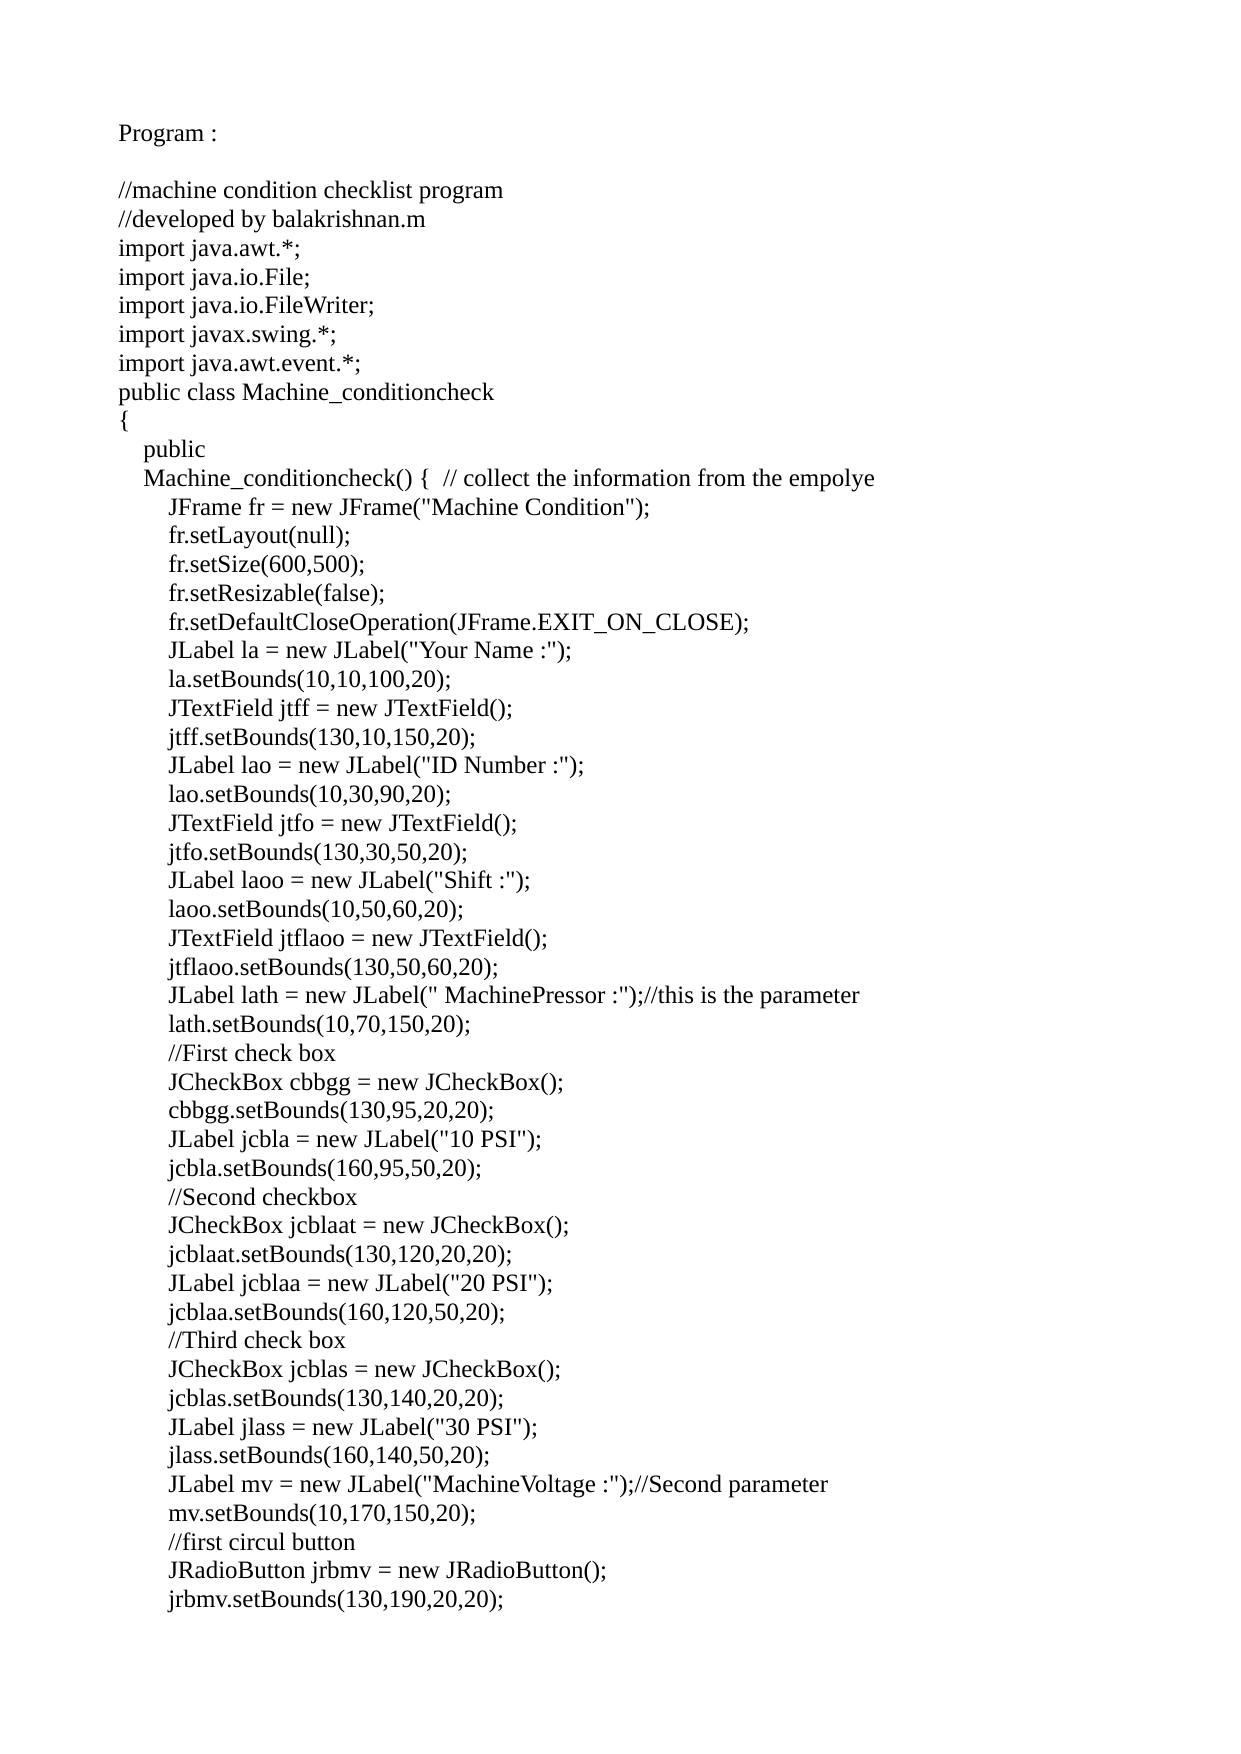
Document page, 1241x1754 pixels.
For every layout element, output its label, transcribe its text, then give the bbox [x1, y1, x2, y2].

text jrbmv.setBounds(130,190,20,20); [118, 1584, 1122, 1613]
text JCheckBox cbbgg = new JCheckBox(); [118, 1067, 1122, 1096]
text jtfo.setBounds(130,30,50,20); [118, 837, 1122, 866]
text jcbla.setBounds(160,95,50,20); [118, 1153, 1122, 1182]
text import java.io.File; [118, 262, 1122, 291]
text JCheckBox jcblas = new JCheckBox(); [118, 1354, 1122, 1383]
text //machine condition checklist program [118, 176, 1122, 204]
text import javax.swing.*; [118, 319, 1122, 348]
text laoo.setBounds(10,50,60,20); [118, 894, 1122, 923]
text JTextField jtff = new JTextField(); [118, 693, 1122, 722]
text { [118, 406, 1122, 434]
text //Second checkbox [118, 1182, 1122, 1211]
text //First check box [118, 1038, 1122, 1067]
text cbbgg.setBounds(130,95,20,20); [118, 1096, 1122, 1124]
text //Third check box [118, 1326, 1122, 1354]
text fr.setResizable(false); [118, 578, 1122, 607]
text JFrame fr = new JFrame("Machine Condition"); [118, 492, 1122, 521]
text JRadioButton jrbmv = new JRadioButton(); [118, 1556, 1122, 1584]
text import java.io.FileWriter; [118, 291, 1122, 319]
text jcblaa.setBounds(160,120,50,20); [118, 1297, 1122, 1326]
text JLabel lao = new JLabel("ID Number :"); [118, 751, 1122, 779]
text //first circul button [118, 1527, 1122, 1556]
text fr.setLayout(null); [118, 521, 1122, 549]
text fr.setSize(600,500); [118, 549, 1122, 578]
text Machine_conditioncheck() { // collect the information from the empolye [118, 463, 1122, 492]
text JLabel la = new JLabel("Your Name :"); [118, 636, 1122, 664]
text //developed by balakrishnan.m [118, 204, 1122, 233]
text jcblas.setBounds(130,140,20,20); [118, 1383, 1122, 1412]
text JLabel jlass = new JLabel("30 PSI"); [118, 1412, 1122, 1441]
text mv.setBounds(10,170,150,20); [118, 1498, 1122, 1527]
text JLabel jcbla = new JLabel("10 PSI"); [118, 1124, 1122, 1153]
text import java.awt.*; [118, 233, 1122, 262]
text JLabel laoo = new JLabel("Shift :"); [118, 866, 1122, 894]
text JLabel jcblaa = new JLabel("20 PSI"); [118, 1268, 1122, 1297]
text import java.awt.event.*; [118, 348, 1122, 377]
text JTextField jtflaoo = new JTextField(); [118, 923, 1122, 952]
text jtflaoo.setBounds(130,50,60,20); [118, 952, 1122, 981]
text fr.setDefaultCloseOperation(JFrame.EXIT_ON_CLOSE); [118, 607, 1122, 636]
text public [118, 434, 1122, 463]
text lath.setBounds(10,70,150,20); [118, 1009, 1122, 1038]
text jlass.setBounds(160,140,50,20); [118, 1441, 1122, 1469]
text JCheckBox jcblaat = new JCheckBox(); [118, 1211, 1122, 1239]
text JLabel mv = new JLabel("MachineVoltage :");//Second parameter [118, 1469, 1122, 1498]
text la.setBounds(10,10,100,20); [118, 664, 1122, 693]
text JLabel lath = new JLabel(" MachinePressor :");//this is the parameter [118, 981, 1122, 1009]
text lao.setBounds(10,30,90,20); [118, 779, 1122, 808]
text public class Machine_conditioncheck [118, 377, 1122, 406]
text jcblaat.setBounds(130,120,20,20); [118, 1239, 1122, 1268]
text jtff.setBounds(130,10,150,20); [118, 722, 1122, 751]
text Program : [118, 118, 1122, 147]
text JTextField jtfo = new JTextField(); [118, 808, 1122, 837]
